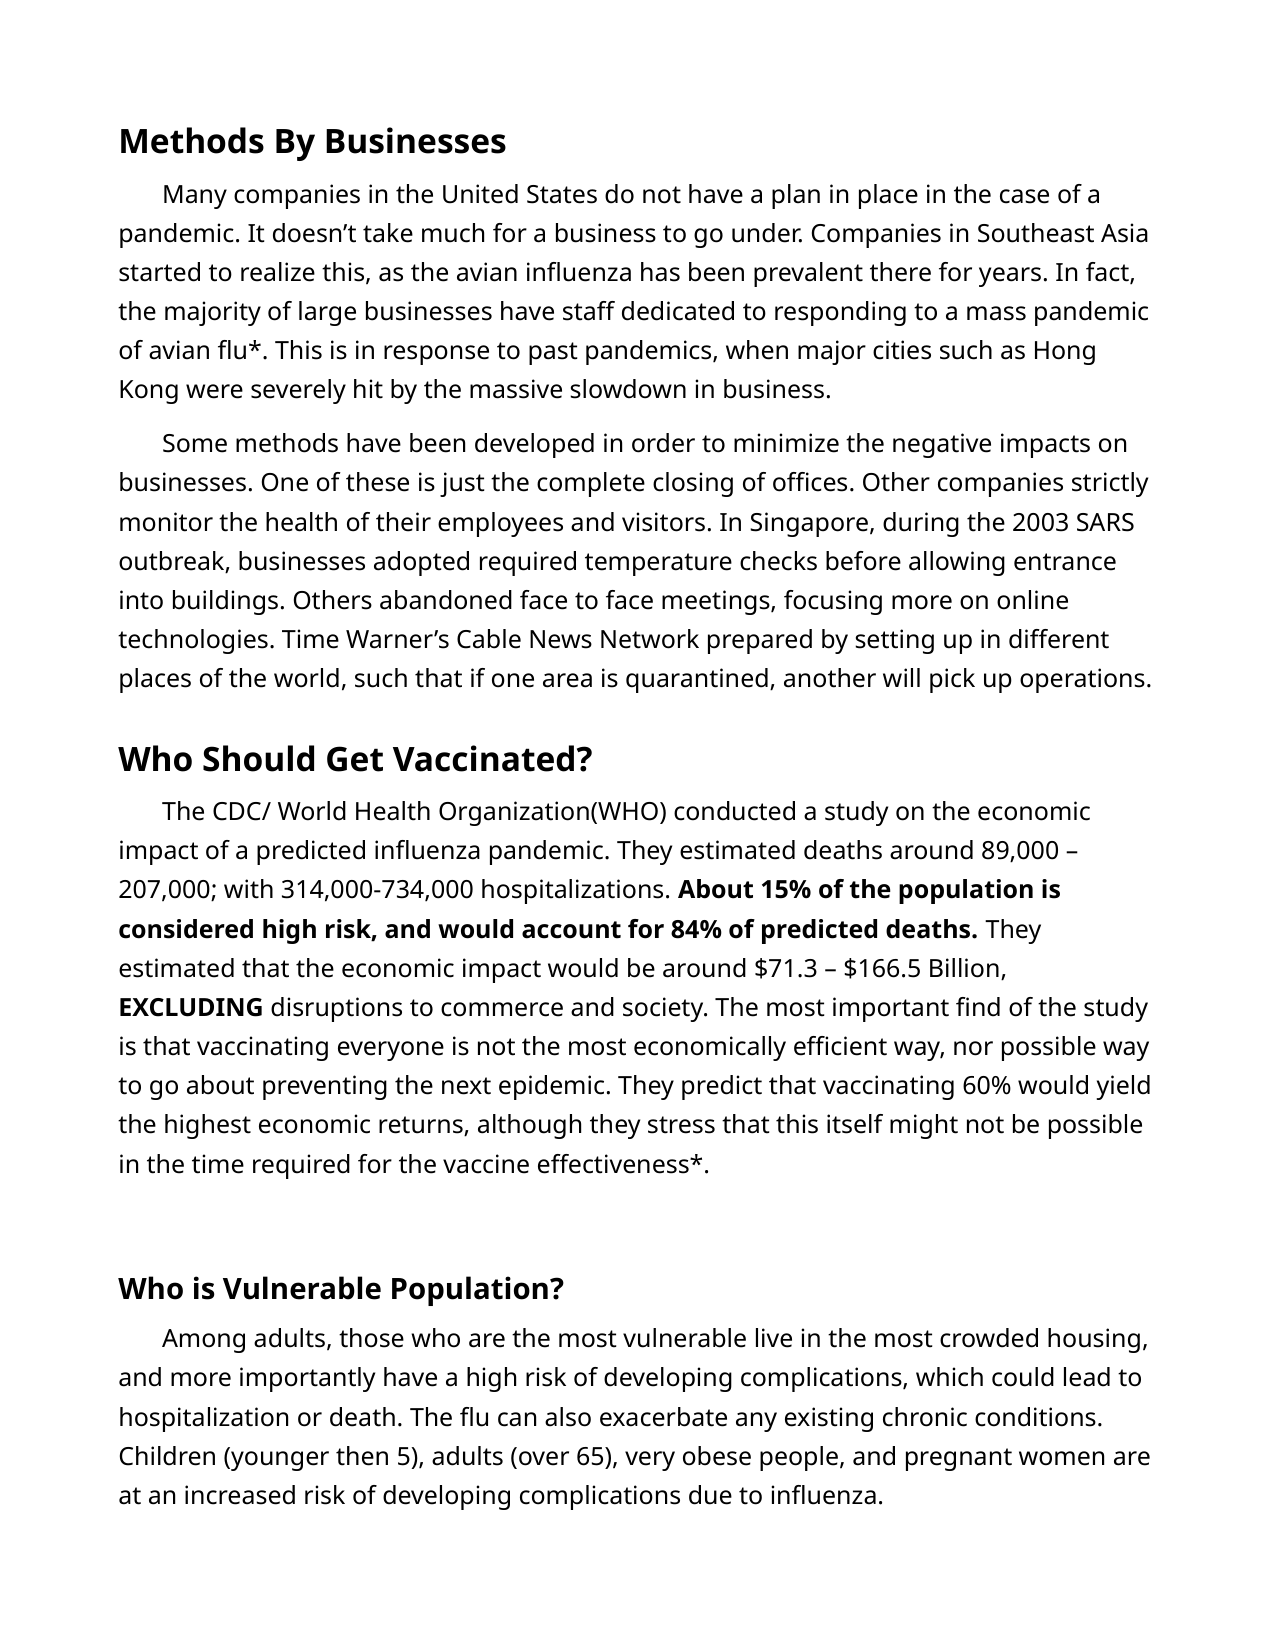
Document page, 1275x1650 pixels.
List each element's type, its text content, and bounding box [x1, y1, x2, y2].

text Some methods have been developed in order to minimize the negative impacts on businesses. One of these is just the complete closing of offices. Other companies strictly monitor the health of their employees and visitors. In Singapore, during the 2003 SARS outbreak, businesses adopted required temperature checks before allowing entrance into buildings. Others abandoned face to face meetings, focusing more on online technologies. Time Warner’s Cable News Network prepared by setting up in different places of the world, such that if one area is quarantined, another will pick up operations. [118, 426, 1157, 695]
text The CDC/ World Health Organization(WHO) conducted a study on the economic impact of a predicted influenza pandemic. They estimated deaths around 89,000 – 207,000; with 314,000-734,000 hospitalizations. About 15% of the population is considered high risk, and would account for 84% of predicted deaths. They estimated that the economic impact would be around $71.3 – $166.5 Billion, EXCLUDING disruptions to commerce and society. The most important find of the study is that vaccinating everyone is not the most economically efficient way, nor possible way to go about preventing the next epidemic. They predict that vaccinating 60% would yield the highest economic returns, although they stress that this itself might not be possible in the time required for the vaccine effectiveness*. [118, 794, 1157, 1180]
subtitle Who is Vulnerable Population? [118, 1268, 1157, 1308]
subtitle Who Should Get Vaccinated? [118, 736, 1157, 781]
text Many companies in the United States do not have a plan in place in the case of a pandemic. It doesn’t take much for a business to go under. Companies in Southeast Asia started to realize this, as the avian influenza has been prevalent there for years. In fact, the majority of large businesses have staff dedicated to responding to a mass pandemic of avian flu*. This is in response to past pandemics, when major cities such as Hong Kong were severely hit by the massive slowdown in business. [118, 176, 1157, 406]
subtitle Methods By Businesses [118, 118, 1157, 164]
text Among adults, those who are the most vulnerable live in the most crowded housing, and more importantly have a high risk of developing complications, which could lead to hospitalization or death. The flu can also exacerbate any existing chronic conditions. Children (younger then 5), adults (over 65), very obese people, and pregnant women are at an increased risk of developing complications due to influenza. [118, 1321, 1157, 1512]
